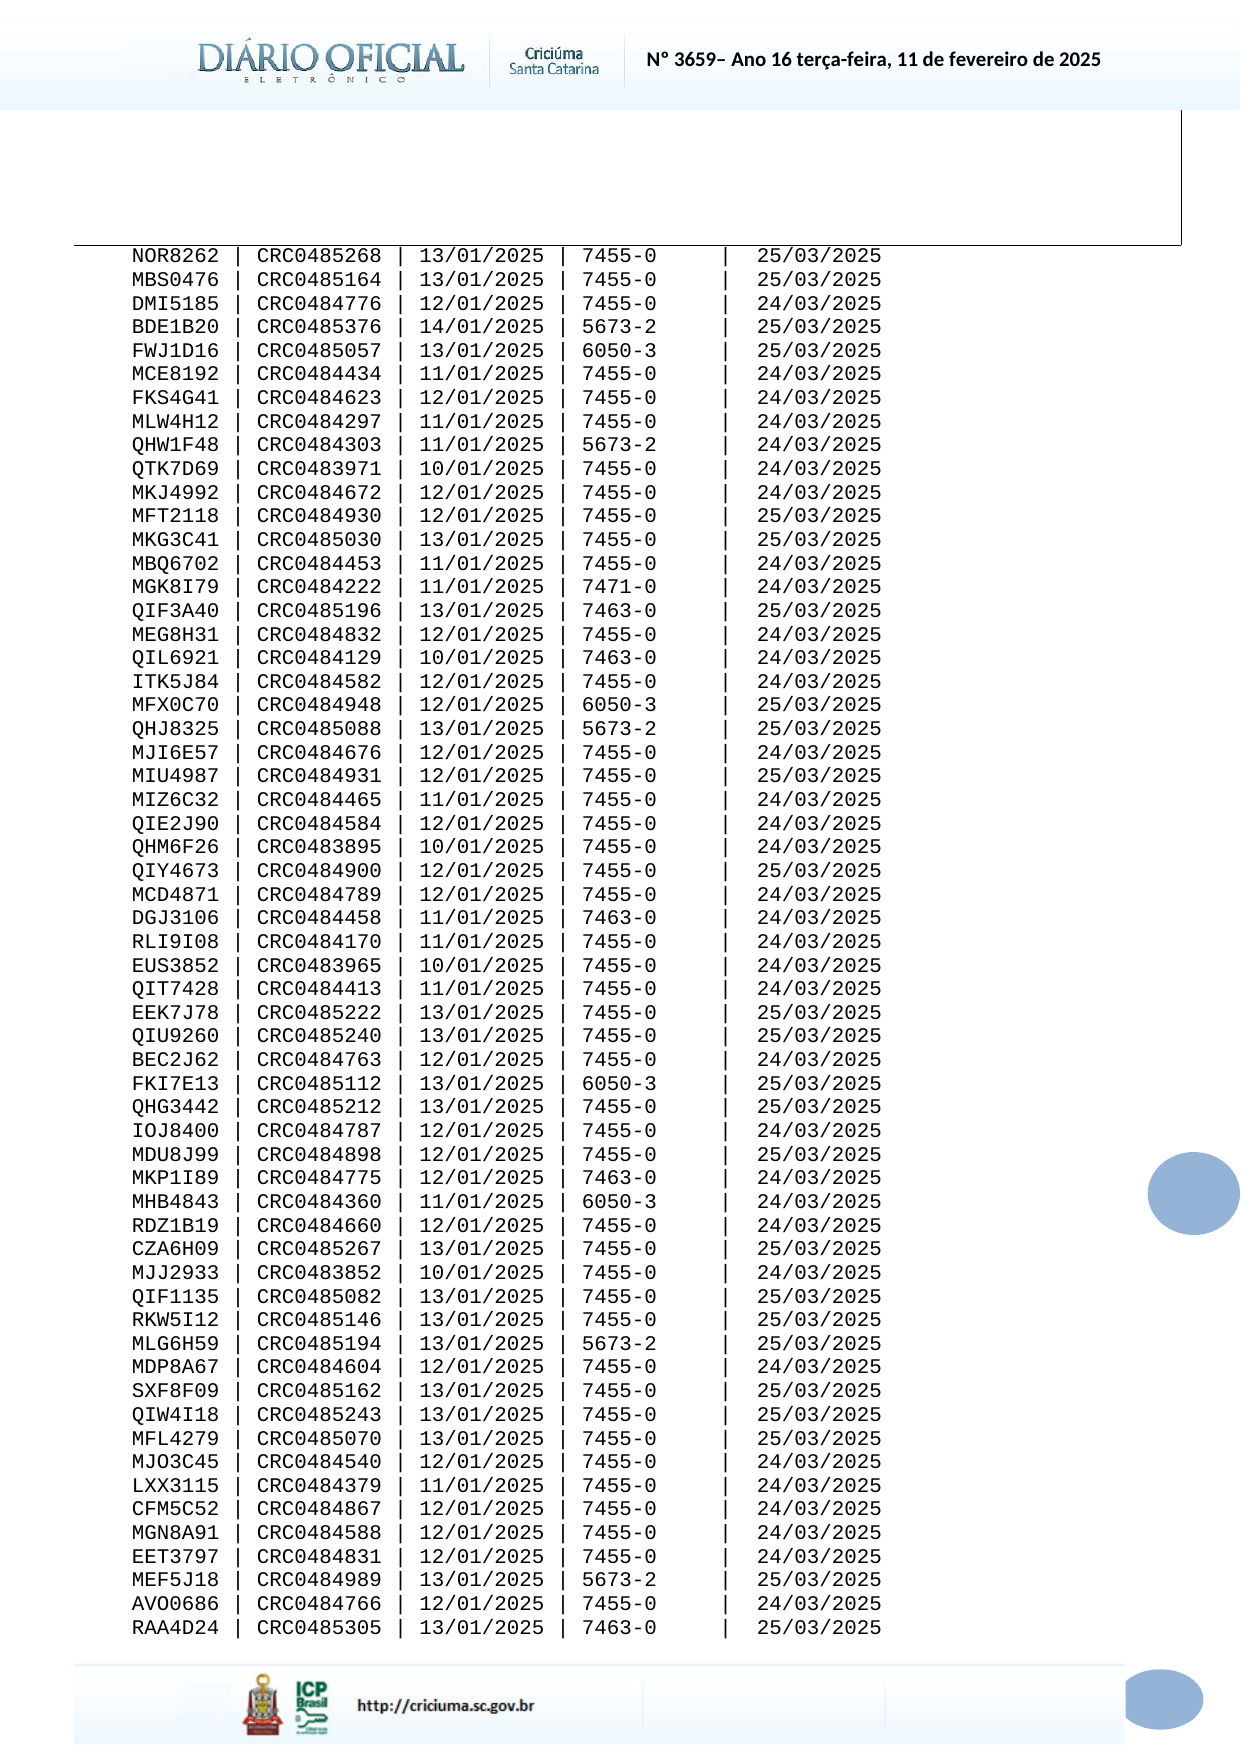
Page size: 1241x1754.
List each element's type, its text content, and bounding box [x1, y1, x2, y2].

text MFT2118 | CRC0484930 | 12/01/2025 | 7455-0 | 25/03/2025 [44, 505, 1181, 529]
text MBQ6702 | CRC0484453 | 11/01/2025 | 7455-0 | 24/03/2025 [44, 553, 1181, 576]
text FKI7E13 | CRC0485112 | 13/01/2025 | 6050-3 | 25/03/2025 [44, 1073, 1181, 1096]
text RDZ1B19 | CRC0484660 | 12/01/2025 | 7455-0 | 24/03/2025 [44, 1215, 1181, 1238]
text MJJ2933 | CRC0483852 | 10/01/2025 | 7455-0 | 24/03/2025 [44, 1262, 1181, 1286]
text MIZ6C32 | CRC0484465 | 11/01/2025 | 7455-0 | 24/03/2025 [44, 789, 1181, 813]
text QIT7428 | CRC0484413 | 11/01/2025 | 7455-0 | 24/03/2025 [44, 978, 1181, 1002]
text MEG8H31 | CRC0484832 | 12/01/2025 | 7455-0 | 24/03/2025 [44, 623, 1181, 647]
text ITK5J84 | CRC0484582 | 12/01/2025 | 7455-0 | 24/03/2025 [44, 671, 1181, 694]
text LXX3115 | CRC0484379 | 11/01/2025 | 7455-0 | 24/03/2025 [44, 1475, 1181, 1498]
text MEF5J18 | CRC0484989 | 13/01/2025 | 5673-2 | 25/03/2025 [44, 1569, 1181, 1593]
text QHW1F48 | CRC0484303 | 11/01/2025 | 5673-2 | 24/03/2025 [44, 434, 1181, 458]
text MFL4279 | CRC0485070 | 13/01/2025 | 7455-0 | 25/03/2025 [44, 1427, 1181, 1451]
text QHM6F26 | CRC0483895 | 10/01/2025 | 7455-0 | 24/03/2025 [44, 836, 1181, 860]
text MKG3C41 | CRC0485030 | 13/01/2025 | 7455-0 | 25/03/2025 [44, 529, 1181, 553]
text MJI6E57 | CRC0484676 | 12/01/2025 | 7455-0 | 24/03/2025 [44, 742, 1181, 765]
text FWJ1D16 | CRC0485057 | 13/01/2025 | 6050-3 | 25/03/2025 [44, 340, 1181, 363]
text QIF1135 | CRC0485082 | 13/01/2025 | 7455-0 | 25/03/2025 [44, 1286, 1181, 1309]
text NOR8262 | CRC0485268 | 13/01/2025 | 7455-0 | 25/03/2025 [44, 245, 1181, 269]
text MDU8J99 | CRC0484898 | 12/01/2025 | 7455-0 | 25/03/2025 [44, 1144, 1181, 1167]
text RLI9I08 | CRC0484170 | 11/01/2025 | 7455-0 | 24/03/2025 [44, 931, 1181, 954]
text AVO0686 | CRC0484766 | 12/01/2025 | 7455-0 | 24/03/2025 [44, 1593, 1181, 1617]
text QIE2J90 | CRC0484584 | 12/01/2025 | 7455-0 | 24/03/2025 [44, 813, 1181, 836]
text QIY4673 | CRC0484900 | 12/01/2025 | 7455-0 | 25/03/2025 [44, 860, 1181, 884]
text MIU4987 | CRC0484931 | 12/01/2025 | 7455-0 | 25/03/2025 [44, 765, 1181, 789]
text MJO3C45 | CRC0484540 | 12/01/2025 | 7455-0 | 24/03/2025 [44, 1451, 1181, 1475]
text RKW5I12 | CRC0485146 | 13/01/2025 | 7455-0 | 25/03/2025 [44, 1309, 1181, 1333]
text MDP8A67 | CRC0484604 | 12/01/2025 | 7455-0 | 24/03/2025 [44, 1357, 1181, 1380]
text QTK7D69 | CRC0483971 | 10/01/2025 | 7455-0 | 24/03/2025 [44, 458, 1181, 482]
text MHB4843 | CRC0484360 | 11/01/2025 | 6050-3 | 24/03/2025 [44, 1191, 1153, 1215]
text CZA6H09 | CRC0485267 | 13/01/2025 | 7455-0 | 25/03/2025 [44, 1238, 1181, 1262]
text CFM5C52 | CRC0484867 | 12/01/2025 | 7455-0 | 24/03/2025 [44, 1498, 1181, 1522]
text BDE1B20 | CRC0485376 | 14/01/2025 | 5673-2 | 25/03/2025 [44, 316, 1181, 340]
text MKJ4992 | CRC0484672 | 12/01/2025 | 7455-0 | 24/03/2025 [44, 482, 1181, 505]
text QIF3A40 | CRC0485196 | 13/01/2025 | 7463-0 | 25/03/2025 [44, 600, 1181, 623]
text MCD4871 | CRC0484789 | 12/01/2025 | 7455-0 | 24/03/2025 [44, 884, 1181, 907]
text MLW4H12 | CRC0484297 | 11/01/2025 | 7455-0 | 24/03/2025 [44, 411, 1181, 434]
text SXF8F09 | CRC0485162 | 13/01/2025 | 7455-0 | 25/03/2025 [44, 1380, 1181, 1404]
text MKP1I89 | CRC0484775 | 12/01/2025 | 7463-0 | 24/03/2025 [44, 1167, 1157, 1191]
text QIW4I18 | CRC0485243 | 13/01/2025 | 7455-0 | 25/03/2025 [44, 1404, 1181, 1427]
text FKS4G41 | CRC0484623 | 12/01/2025 | 7455-0 | 24/03/2025 [44, 387, 1181, 411]
text MCE8192 | CRC0484434 | 11/01/2025 | 7455-0 | 24/03/2025 [44, 363, 1181, 387]
text EEK7J78 | CRC0485222 | 13/01/2025 | 7455-0 | 25/03/2025 [44, 1002, 1181, 1026]
text MFX0C70 | CRC0484948 | 12/01/2025 | 6050-3 | 25/03/2025 [44, 694, 1181, 718]
text IOJ8400 | CRC0484787 | 12/01/2025 | 7455-0 | 24/03/2025 [44, 1120, 1181, 1144]
text RAA4D24 | CRC0485305 | 13/01/2025 | 7463-0 | 25/03/2025 [44, 1617, 1181, 1640]
text QIL6921 | CRC0484129 | 10/01/2025 | 7463-0 | 24/03/2025 [44, 647, 1181, 671]
text MBS0476 | CRC0485164 | 13/01/2025 | 7455-0 | 25/03/2025 [44, 269, 1181, 292]
text DMI5185 | CRC0484776 | 12/01/2025 | 7455-0 | 24/03/2025 [44, 292, 1181, 316]
text MLG6H59 | CRC0485194 | 13/01/2025 | 5673-2 | 25/03/2025 [44, 1333, 1181, 1357]
text MGK8I79 | CRC0484222 | 11/01/2025 | 7471-0 | 24/03/2025 [44, 576, 1181, 600]
text QHG3442 | CRC0485212 | 13/01/2025 | 7455-0 | 25/03/2025 [44, 1096, 1181, 1120]
text EET3797 | CRC0484831 | 12/01/2025 | 7455-0 | 24/03/2025 [44, 1546, 1181, 1569]
text QHJ8325 | CRC0485088 | 13/01/2025 | 5673-2 | 25/03/2025 [44, 718, 1181, 742]
text EUS3852 | CRC0483965 | 10/01/2025 | 7455-0 | 24/03/2025 [44, 954, 1181, 978]
text QIU9260 | CRC0485240 | 13/01/2025 | 7455-0 | 25/03/2025 [44, 1026, 1181, 1049]
text MGN8A91 | CRC0484588 | 12/01/2025 | 7455-0 | 24/03/2025 [44, 1522, 1181, 1546]
text BEC2J62 | CRC0484763 | 12/01/2025 | 7455-0 | 24/03/2025 [44, 1049, 1181, 1073]
text DGJ3106 | CRC0484458 | 11/01/2025 | 7463-0 | 24/03/2025 [44, 907, 1181, 931]
